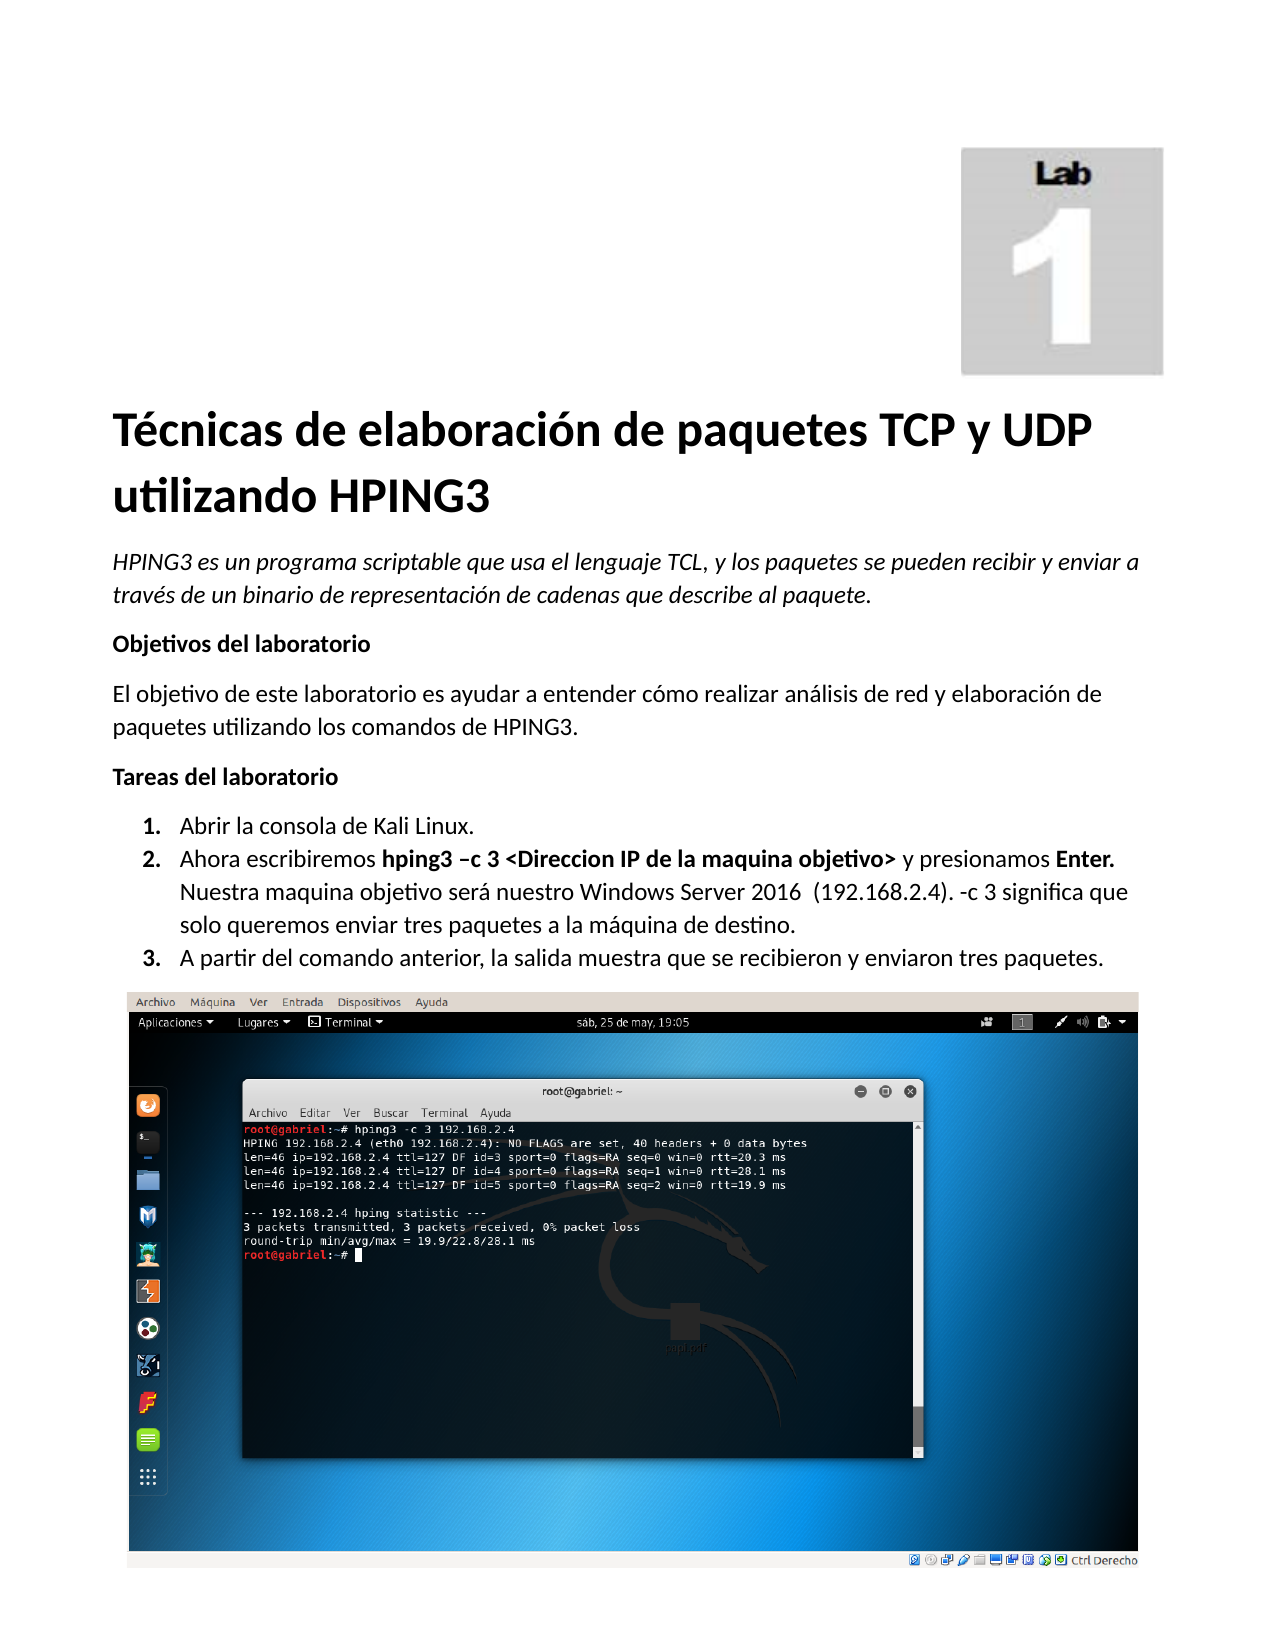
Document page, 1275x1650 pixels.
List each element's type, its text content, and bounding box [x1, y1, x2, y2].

text HPING3 es un programa scriptable que usa el lenguaje TCL, y los paquetes se pueden recibir y enviar a través de un binario de representación de cadenas que describe al paquete. [112, 546, 1164, 609]
picture [961, 147, 1165, 379]
text El objetivo de este laboratorio es ayudar a entender cómo realizar análisis de red y elaboración de paquetes utilizando los comandos de HPING3. [112, 678, 1164, 742]
text Tareas del laboratorio [112, 761, 1164, 791]
text Objetivos del laboratorio [112, 628, 1164, 659]
list Ahora escribiremos hping3 –c 3 <Direccion IP de la maquina objetivo> y presionamos Enter. Nuestra maquina objetivo será nuestro Windows Server 2016 (192.168.2.4). -c 3 significa que solo queremos enviar tres paquetes a la máquina de destino. [142, 843, 1164, 939]
text Técnicas de elaboración de paquetes TCP y UDP utilizando HPING3 [112, 398, 1164, 524]
list Abrir la consola de Kali Linux. [142, 810, 1164, 841]
picture [126, 992, 1139, 1568]
list A partir del comando anterior, la salida muestra que se recibieron y enviaron tres paquetes. [142, 942, 1164, 972]
